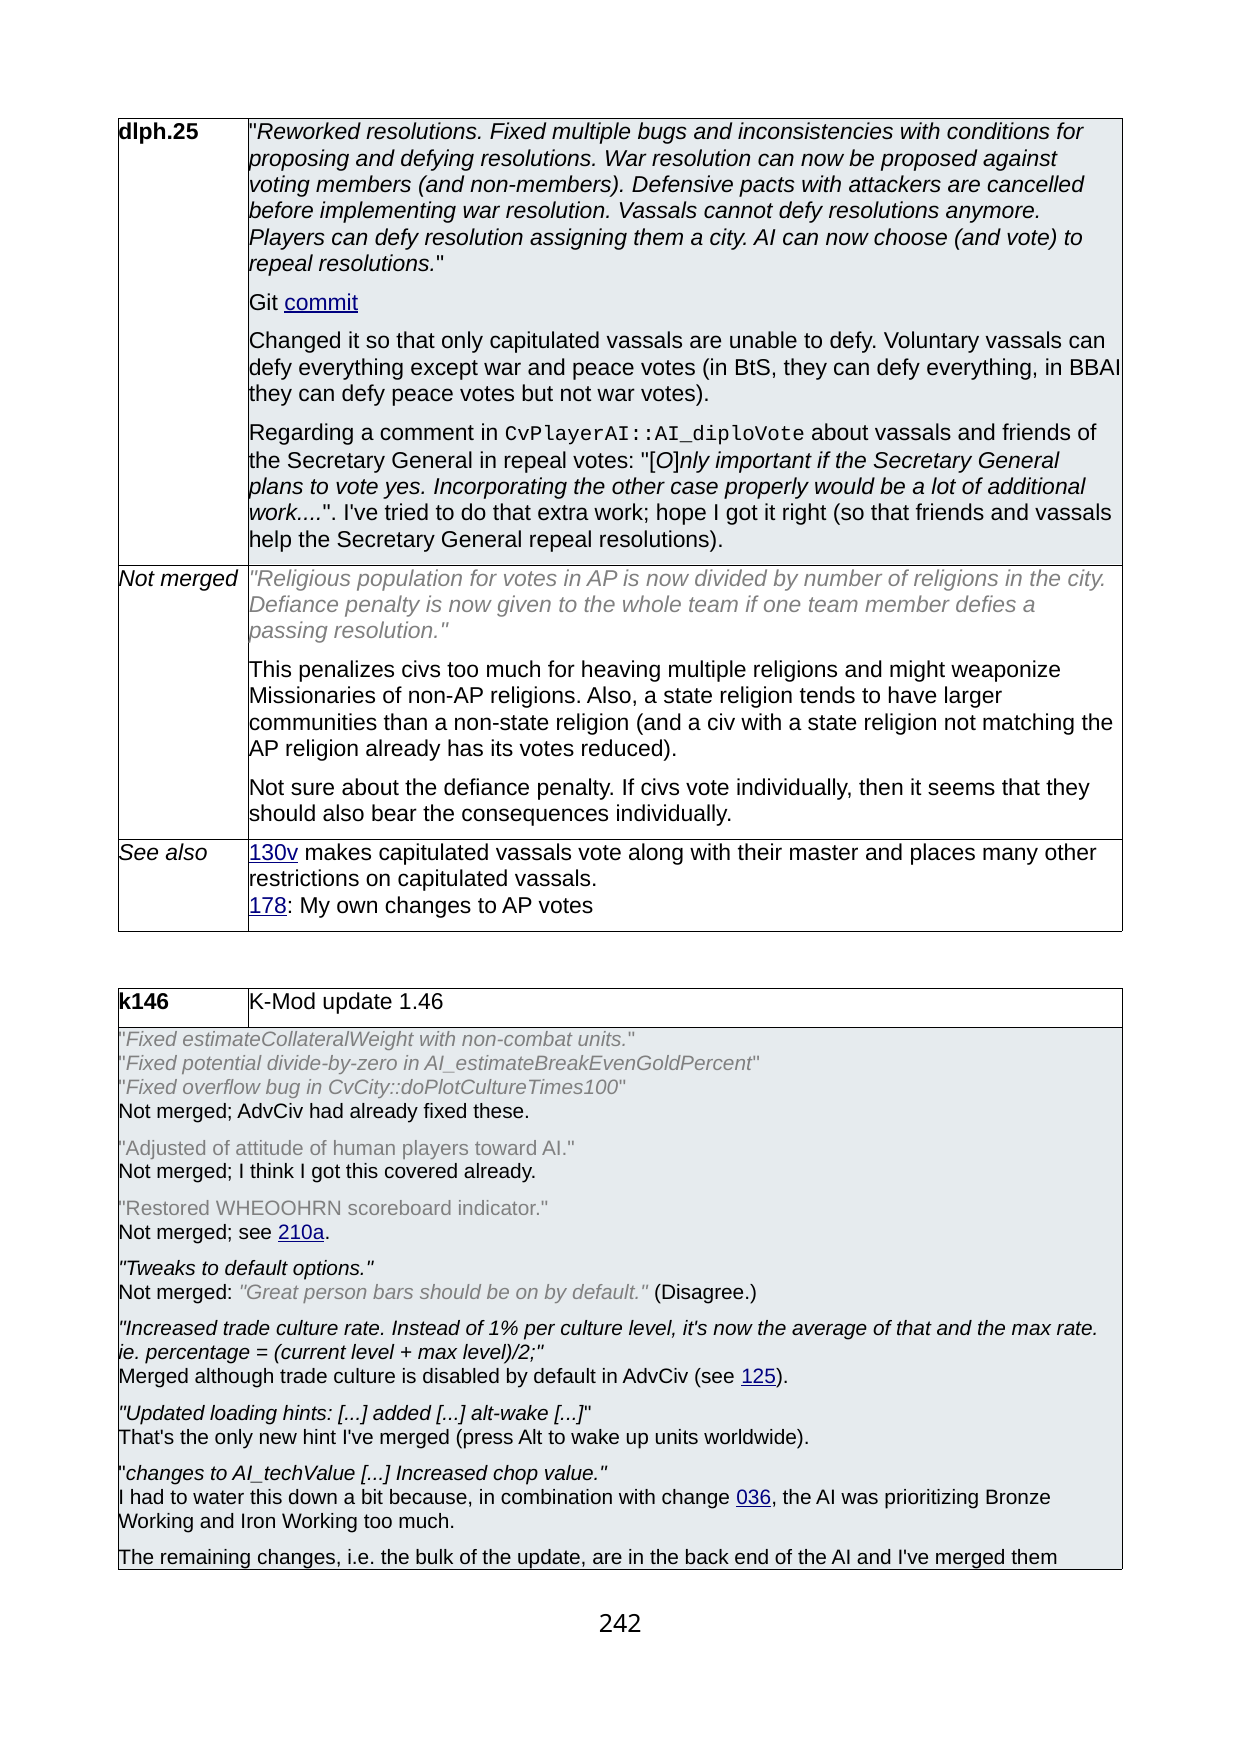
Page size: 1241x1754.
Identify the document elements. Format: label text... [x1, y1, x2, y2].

table_cell "Religious population for votes in AP is now divided by number of religions in the city. Defiance penalty is now given to the whole team if one team member defies a passing resolution." This penalizes civs too much for heaving multiple religions and might weaponize Missionaries of non-AP religions. Also, a state religion tends to have larger communities than a non-state religion (and a civ with a state religion not matching the AP religion already has its votes reduced). Not sure about the defiance penalty. If civs vote individually, then it seems that they should also bear the consequences individually. [249, 566, 1122, 839]
table_cell See also [119, 840, 248, 931]
table_header K-Mod update 1.46 [249, 989, 1122, 1027]
table_cell 130v makes capitulated vassals vote along with their master and places many other restrictions on capitulated vassals. 178: My own changes to AP votes [249, 840, 1122, 931]
table_cell dlph.25 [119, 119, 248, 564]
table_header k146 [119, 989, 248, 1027]
table_cell "Fixed estimateCollateralWeight with non-combat units." "Fixed potential divide-by-zero in AI_estimateBreakEvenGoldPercent" "Fixed overflow bug in CvCity::doPlotCultureTimes100" Not merged; AdvCiv had already fixed these. "Adjusted of attitude of human players toward AI." Not merged; I think I got this covered already. "Restored WHEOOHRN scoreboard indicator." Not merged; see 210a. "Tweaks to default options." Not merged: "Great person bars should be on by default." (Disagree.) "Increased trade culture rate. Instead of 1% per culture level, it's now the average of that and the max rate. ie. percentage = (current level + max level)/2;" Merged although trade culture is disabled by default in AdvCiv (see 125). "Updated loading hints: [...] added [...] alt-wake [...]" That's the only new hint I've merged (press Alt to wake up units worldwide). "changes to AI_techValue [...] Increased chop value." I had to water this down a bit because, in combination with change 036, the AI was prioritizing Bronze Working and Iron Working too much. The remaining changes, i.e. the bulk of the update, are in the back end of the AI and I've merged them [119, 1028, 1122, 1569]
table_cell "Reworked resolutions. Fixed multiple bugs and inconsistencies with conditions for proposing and defying resolutions. War resolution can now be proposed against voting members (and non-members). Defensive pacts with attackers are cancelled before implementing war resolution. Vassals cannot defy resolutions anymore. Players can defy resolution assigning them a city. AI can now choose (and vote) to repeal resolutions." Git commit Changed it so that only capitulated vassals are unable to defy. Voluntary vassals can defy everything except war and peace votes (in BtS, they can defy everything, in BBAI they can defy peace votes but not war votes). Regarding a comment in CvPlayerAI::AI_diploVote about vassals and friends of the Secretary General in repeal votes: "[O]nly important if the Secretary General plans to vote yes. Incorporating the other case properly would be a lot of additional work....". I've tried to do that extra work; hope I got it right (so that friends and vassals help the Secretary General repeal resolutions). [249, 119, 1122, 564]
table_cell Not merged [119, 566, 248, 839]
